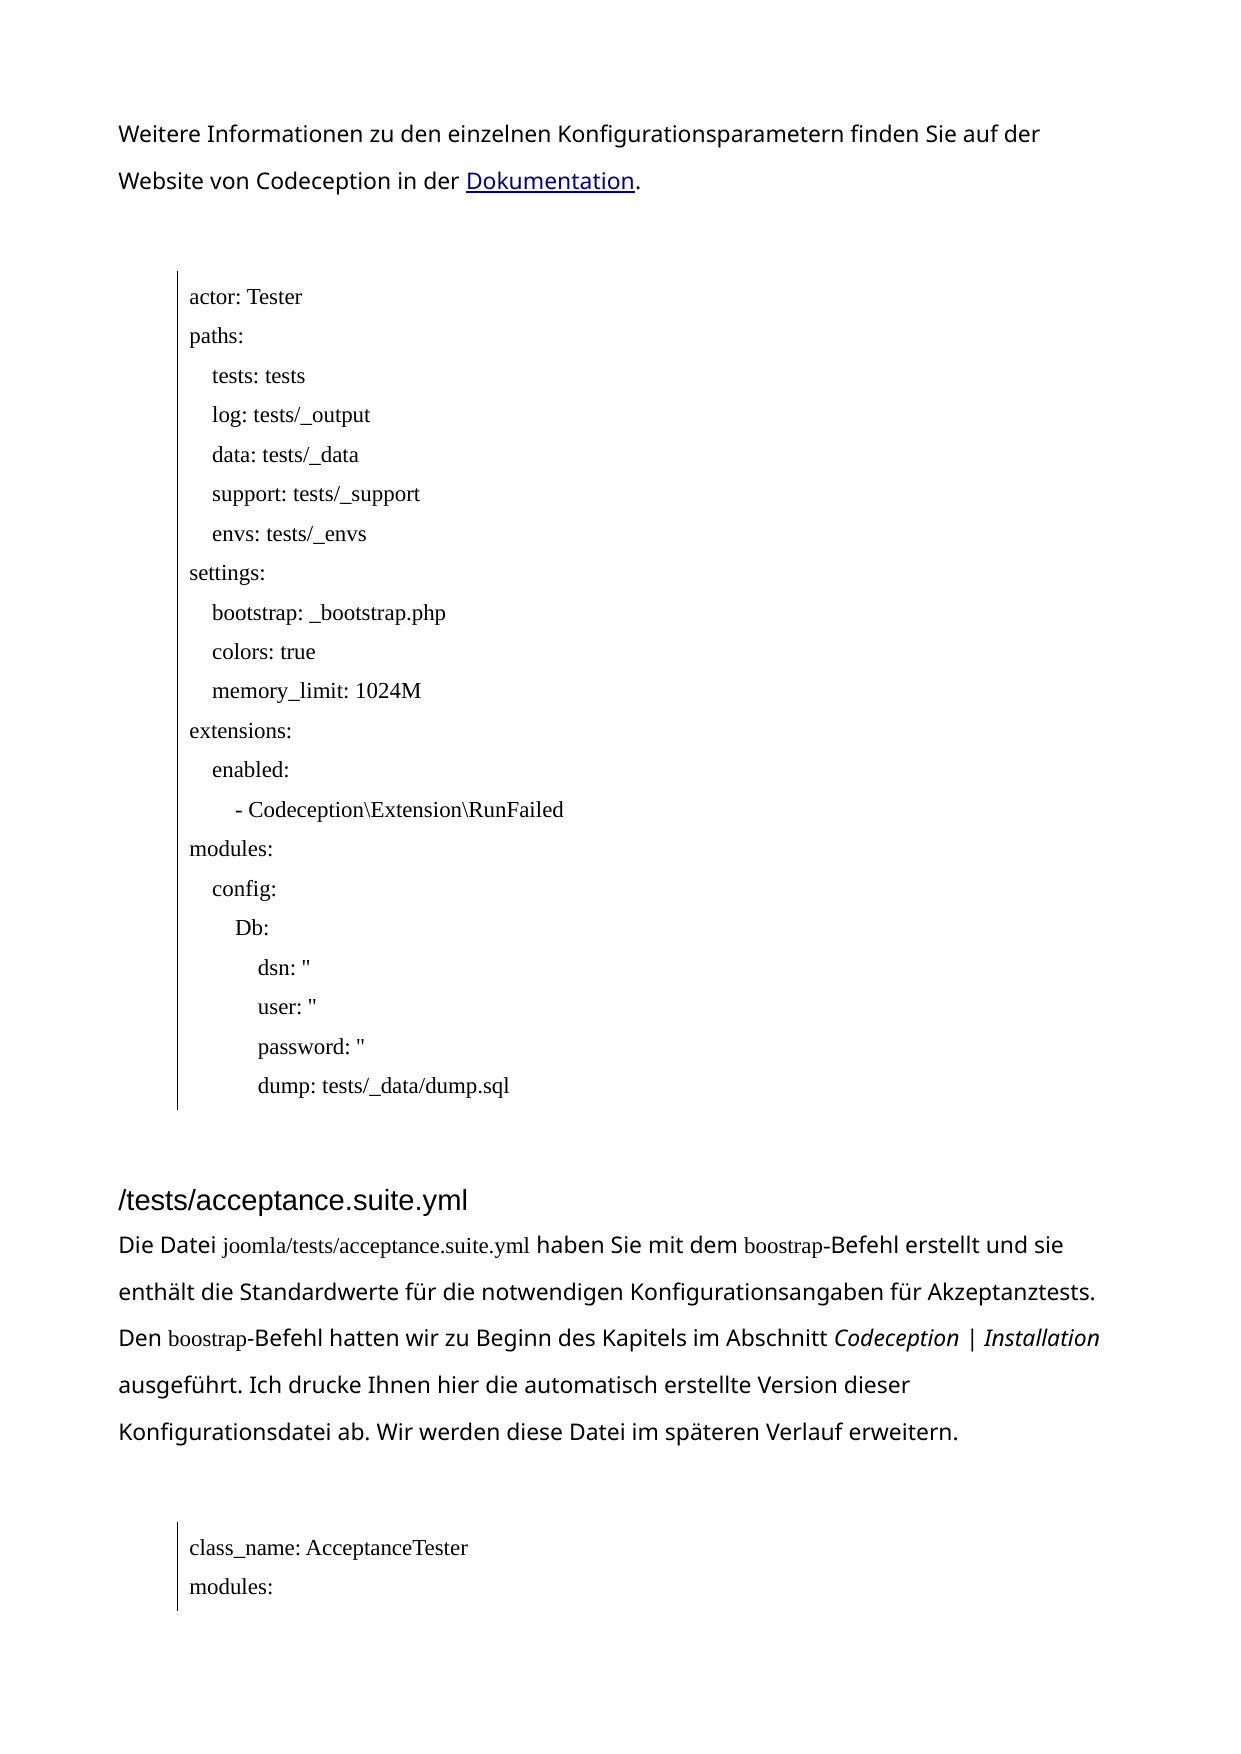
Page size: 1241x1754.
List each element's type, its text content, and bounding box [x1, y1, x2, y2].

subtitle /tests/acceptance.suite.yml [118, 1183, 1122, 1216]
text Die Datei joomla/tests/acceptance.suite.yml haben Sie mit dem boostrap-Befehl erstellt und sie enthält die Standardwerte für die notwendigen Konfigurationsangaben für Akzeptanztests. Den boostrap-Befehl hatten wir zu Beginn des Kapitels im Abschnitt Codeception | Installation ausgeführt. Ich drucke Ihnen hier die automatisch erstellte Version dieser Konfigurationsdatei ab. Wir werden diese Datei im späteren Verlauf erweitern. [118, 1229, 1122, 1447]
text Weitere Informationen zu den einzelnen Konfigurationsparametern finden Sie auf der Website von Codeception in der Dokumentation. [118, 118, 1122, 196]
text class_name: AcceptanceTester modules: [178, 1522, 1122, 1611]
text actor: Tester paths: tests: tests log: tests/_output data: tests/_data support: tests/_support envs: tests/_envs settings: bootstrap: _bootstrap.php colors: true memory_limit: 1024M extensions: enabled: - Codeception\Extension\RunFailed modules: config: Db: dsn: '' user: '' password: '' dump: tests/_data/dump.sql [178, 271, 1122, 1110]
